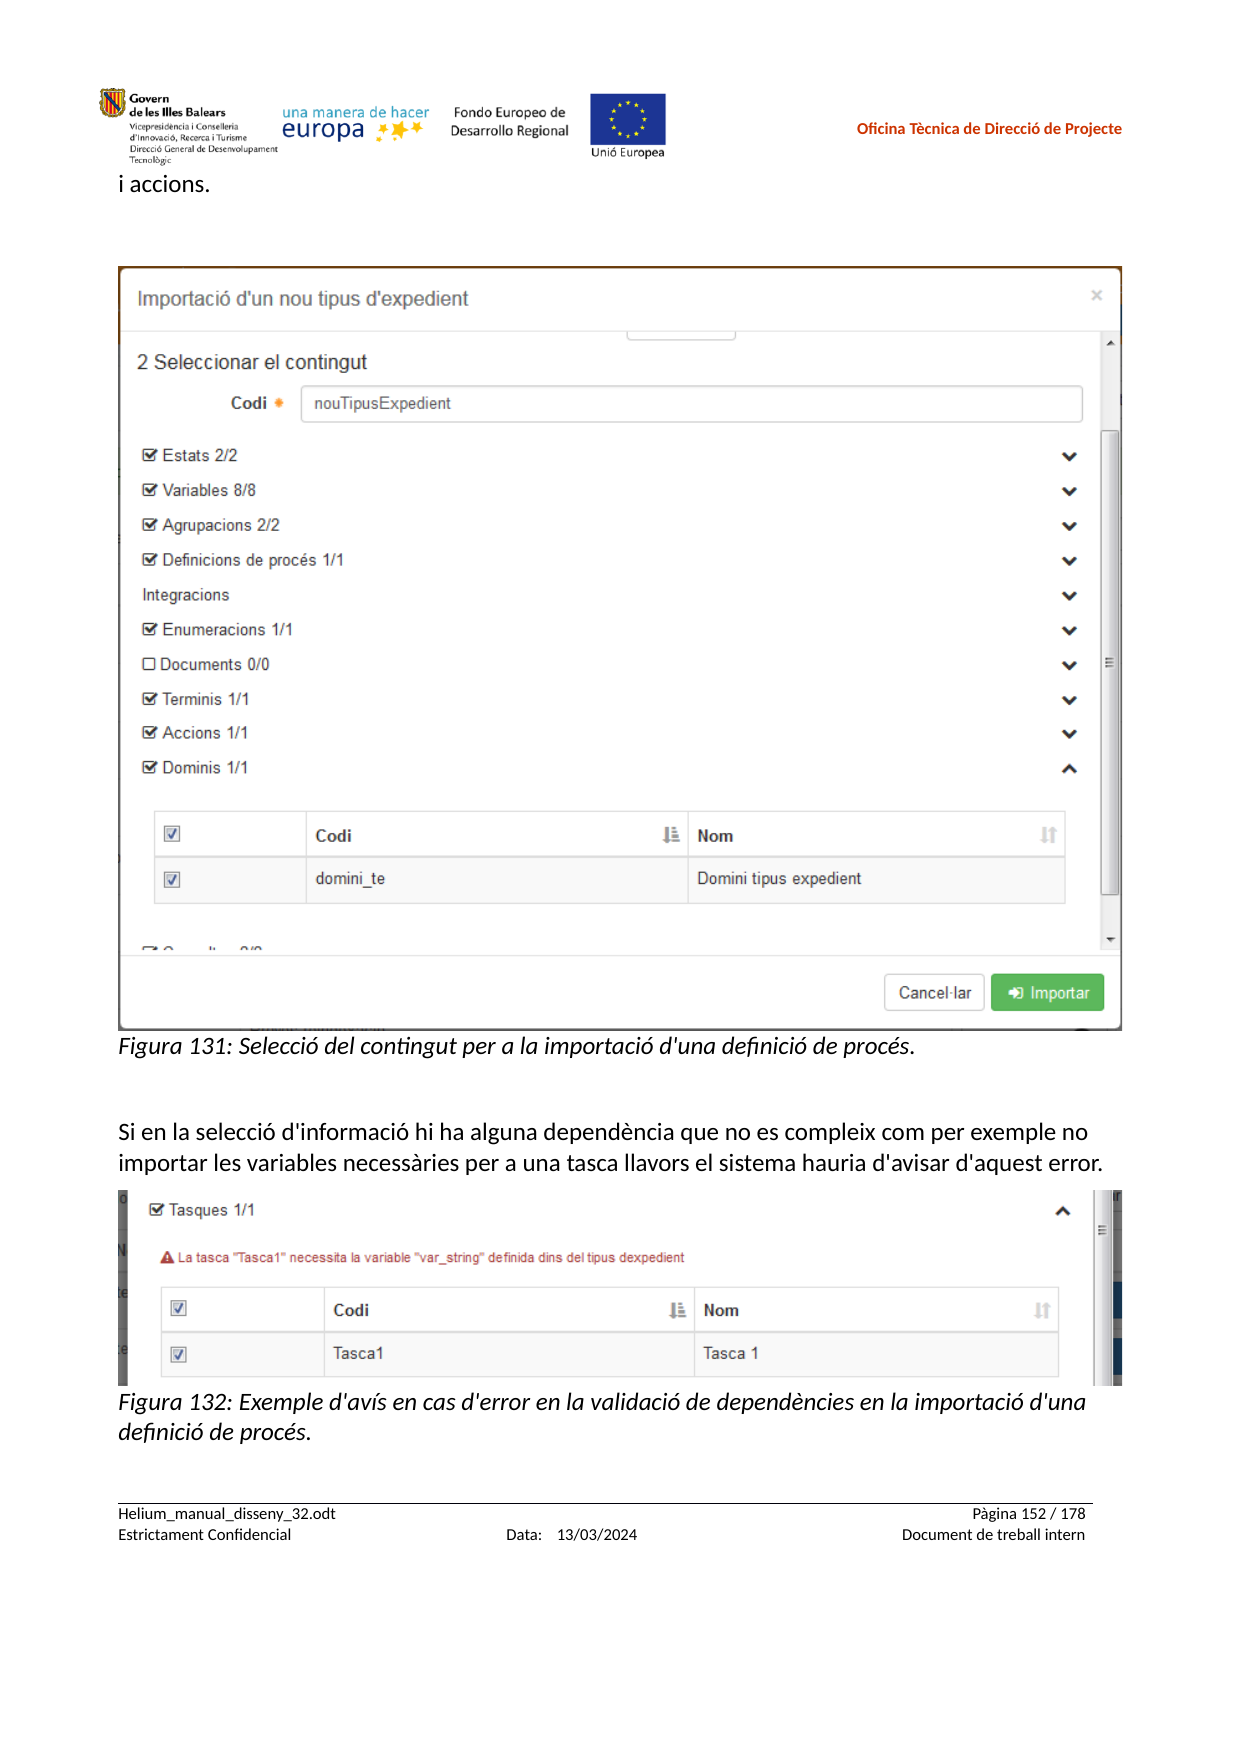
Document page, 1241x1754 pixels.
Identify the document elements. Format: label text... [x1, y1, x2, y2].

text Figura 132: Exemple d'avís en cas d'error en la validació de dependències en la importació d'una definició de procés. [118, 1386, 1122, 1447]
picture [99, 87, 668, 166]
text Si en la selecció d'informació hi ha alguna dependència que no es compleix com per exemple no importar les variables necessàries per a una tasca llavors el sistema hauria d'avisar d'aquest error. [118, 1117, 1122, 1178]
text Figura 131: Selecció del contingut per a la importació d'una definició de procés. [118, 1031, 1122, 1061]
text i accions. [118, 168, 1122, 198]
picture [118, 1190, 1123, 1386]
picture [118, 266, 1123, 1031]
